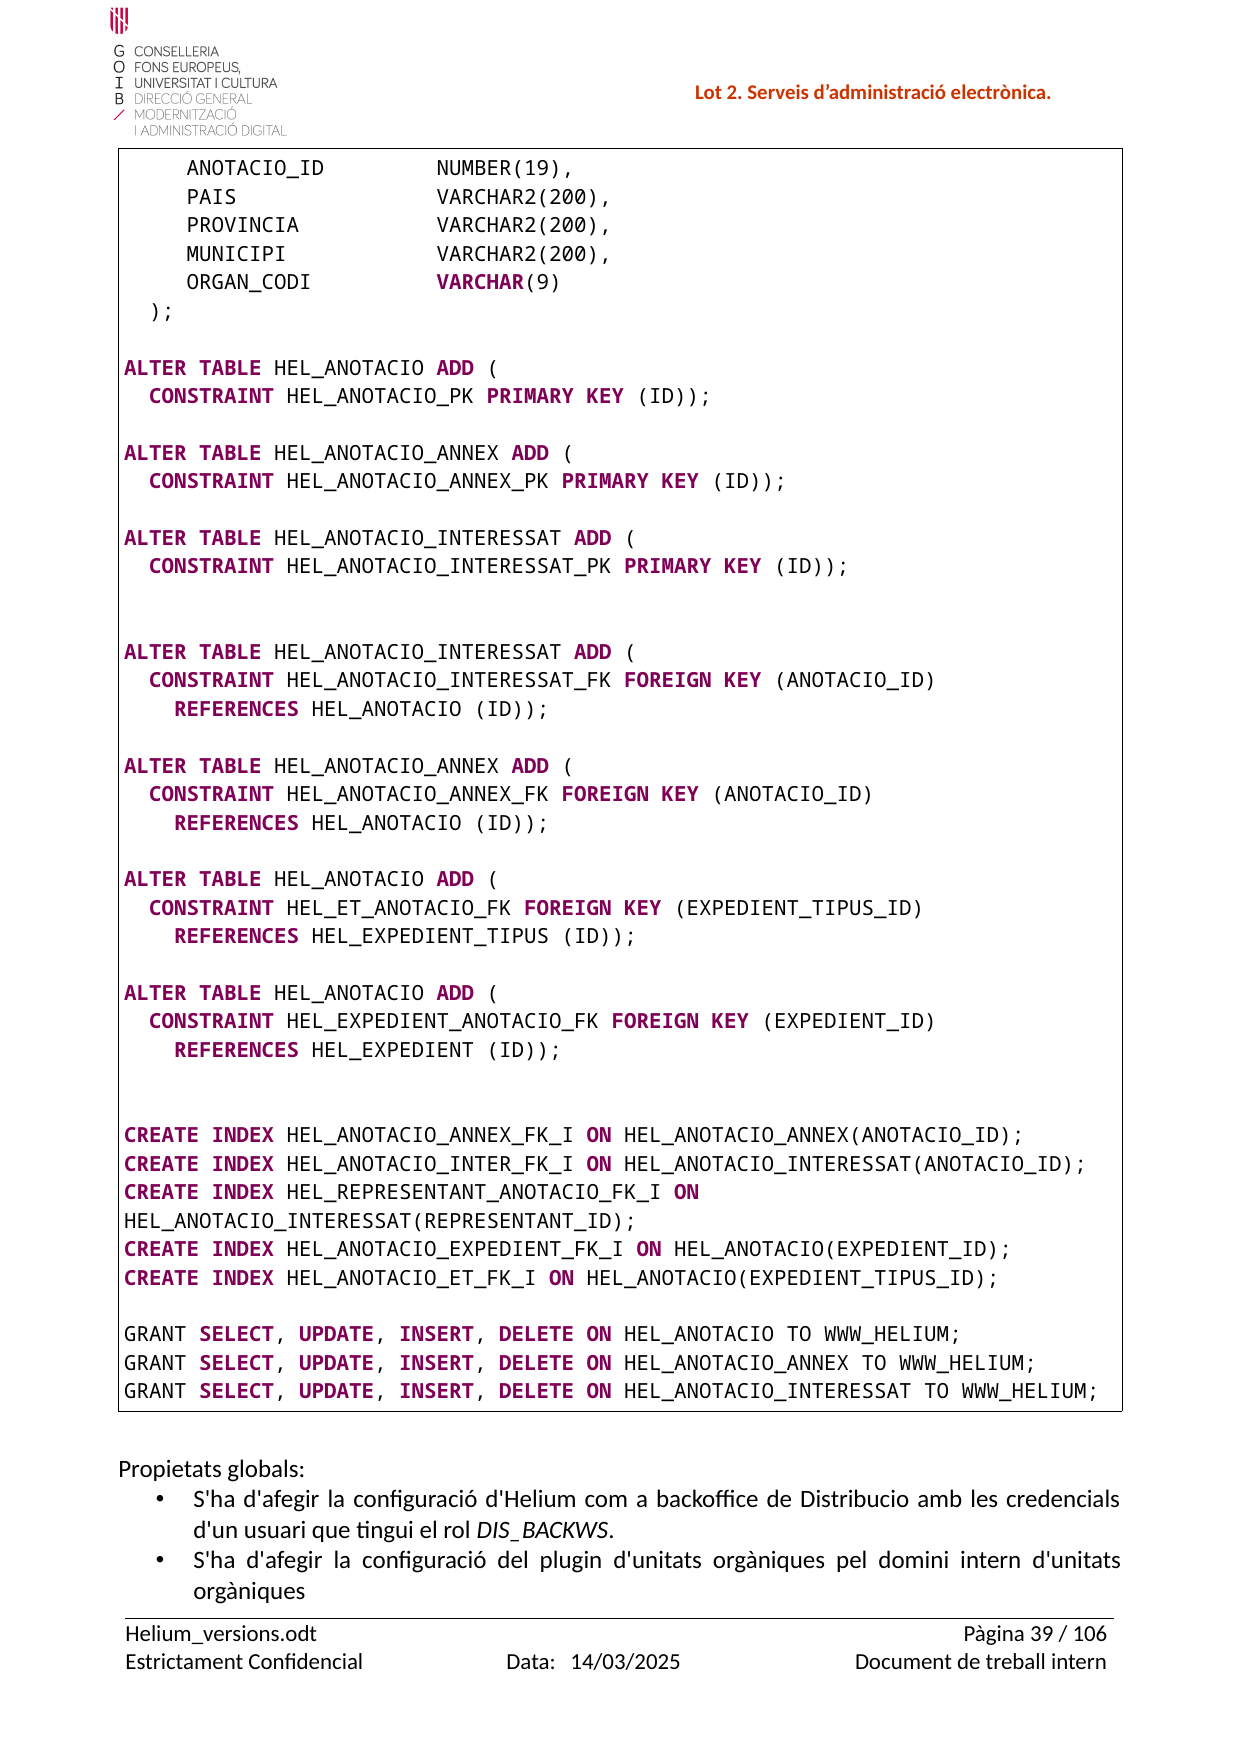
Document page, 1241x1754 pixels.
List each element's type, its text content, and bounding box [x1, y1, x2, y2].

picture [100, 0, 297, 144]
list S'ha d'afegir la configuració d'Helium com a backoffice de Distribucio amb les credencials d'un usuari que tingui el rol DIS_BACKWS. [156, 1483, 1122, 1544]
text Propietats globals: [118, 1453, 1122, 1483]
list S'ha d'afegir la configuració del plugin d'unitats orgàniques pel domini intern d'unitats orgàniques [156, 1544, 1122, 1606]
table_header ANOTACIO_ID NUMBER(19), PAIS VARCHAR2(200), PROVINCIA VARCHAR2(200), MUNICIPI VARCHAR2(200), ORGAN_CODI VARCHAR(9) ); ALTER TABLE HEL_ANOTACIO ADD ( CONSTRAINT HEL_ANOTACIO_PK PRIMARY KEY (ID)); ALTER TABLE HEL_ANOTACIO_ANNEX ADD ( CONSTRAINT HEL_ANOTACIO_ANNEX_PK PRIMARY KEY (ID)); ALTER TABLE HEL_ANOTACIO_INTERESSAT ADD ( CONSTRAINT HEL_ANOTACIO_INTERESSAT_PK PRIMARY KEY (ID)); ALTER TABLE HEL_ANOTACIO_INTERESSAT ADD ( CONSTRAINT HEL_ANOTACIO_INTERESSAT_FK FOREIGN KEY (ANOTACIO_ID) REFERENCES HEL_ANOTACIO (ID)); ALTER TABLE HEL_ANOTACIO_ANNEX ADD ( CONSTRAINT HEL_ANOTACIO_ANNEX_FK FOREIGN KEY (ANOTACIO_ID) REFERENCES HEL_ANOTACIO (ID)); ALTER TABLE HEL_ANOTACIO ADD ( CONSTRAINT HEL_ET_ANOTACIO_FK FOREIGN KEY (EXPEDIENT_TIPUS_ID) REFERENCES HEL_EXPEDIENT_TIPUS (ID)); ALTER TABLE HEL_ANOTACIO ADD ( CONSTRAINT HEL_EXPEDIENT_ANOTACIO_FK FOREIGN KEY (EXPEDIENT_ID) REFERENCES HEL_EXPEDIENT (ID)); CREATE INDEX HEL_ANOTACIO_ANNEX_FK_I ON HEL_ANOTACIO_ANNEX(ANOTACIO_ID); CREATE INDEX HEL_ANOTACIO_INTER_FK_I ON HEL_ANOTACIO_INTERESSAT(ANOTACIO_ID); CREATE INDEX HEL_REPRESENTANT_ANOTACIO_FK_I ON HEL_ANOTACIO_INTERESSAT(REPRESENTANT_ID); CREATE INDEX HEL_ANOTACIO_EXPEDIENT_FK_I ON HEL_ANOTACIO(EXPEDIENT_ID); CREATE INDEX HEL_ANOTACIO_ET_FK_I ON HEL_ANOTACIO(EXPEDIENT_TIPUS_ID); GRANT SELECT, UPDATE, INSERT, DELETE ON HEL_ANOTACIO TO WWW_HELIUM; GRANT SELECT, UPDATE, INSERT, DELETE ON HEL_ANOTACIO_ANNEX TO WWW_HELIUM; GRANT SELECT, UPDATE, INSERT, DELETE ON HEL_ANOTACIO_INTERESSAT TO WWW_HELIUM; [119, 149, 1122, 1411]
